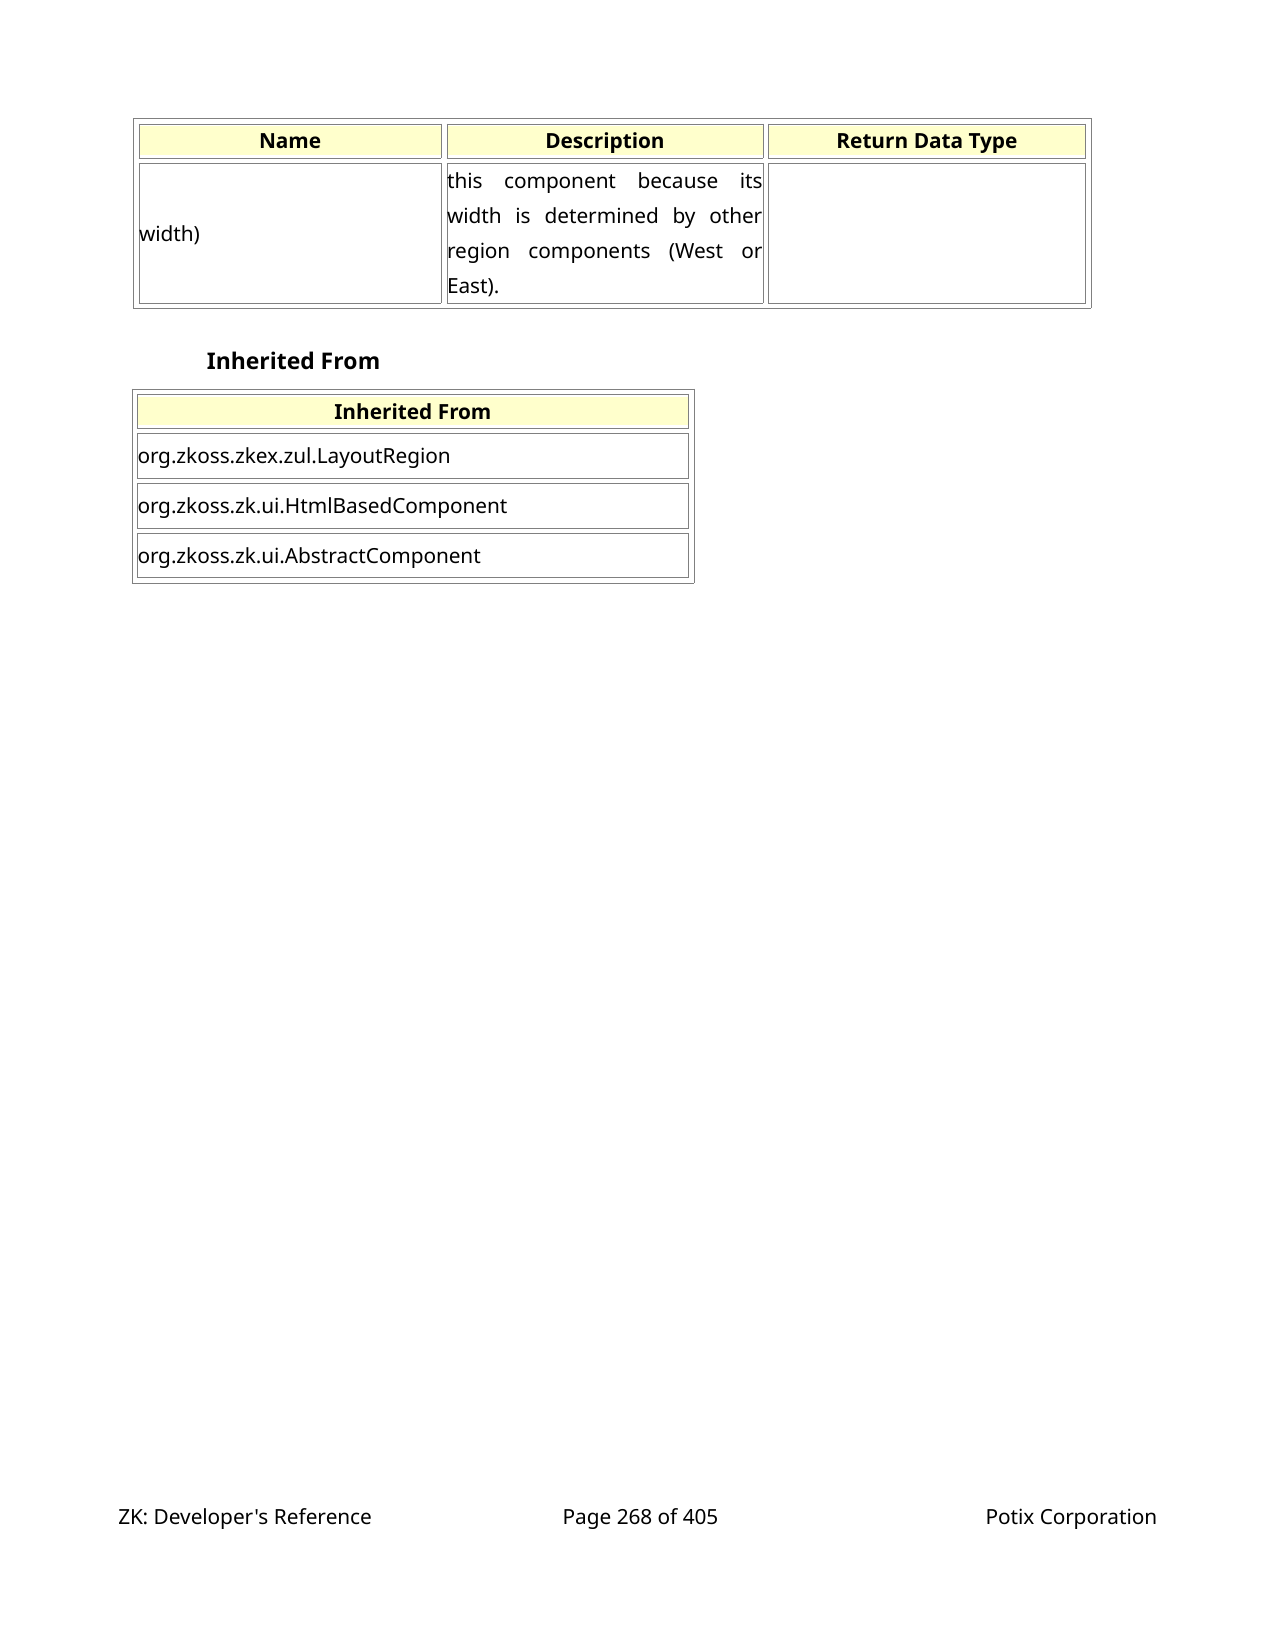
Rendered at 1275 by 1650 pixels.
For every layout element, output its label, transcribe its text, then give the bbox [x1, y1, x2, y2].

table_cell [766, 158, 1088, 303]
table_cell org.zkoss.zkex.zul.LayoutRegion [134, 428, 691, 478]
table_cell this component because its width is determined by other region components (West or East). [444, 158, 766, 303]
table_header Return Data Type [766, 119, 1088, 158]
table_cell org.zkoss.zk.ui.AbstractComponent [134, 528, 691, 577]
table_header Description [444, 119, 766, 158]
table_header Inherited From [134, 390, 691, 428]
table_cell width) [136, 158, 444, 303]
subtitle Inherited From [207, 345, 1157, 376]
table_header Name [136, 119, 444, 158]
table_cell org.zkoss.zk.ui.HtmlBasedComponent [134, 478, 691, 527]
